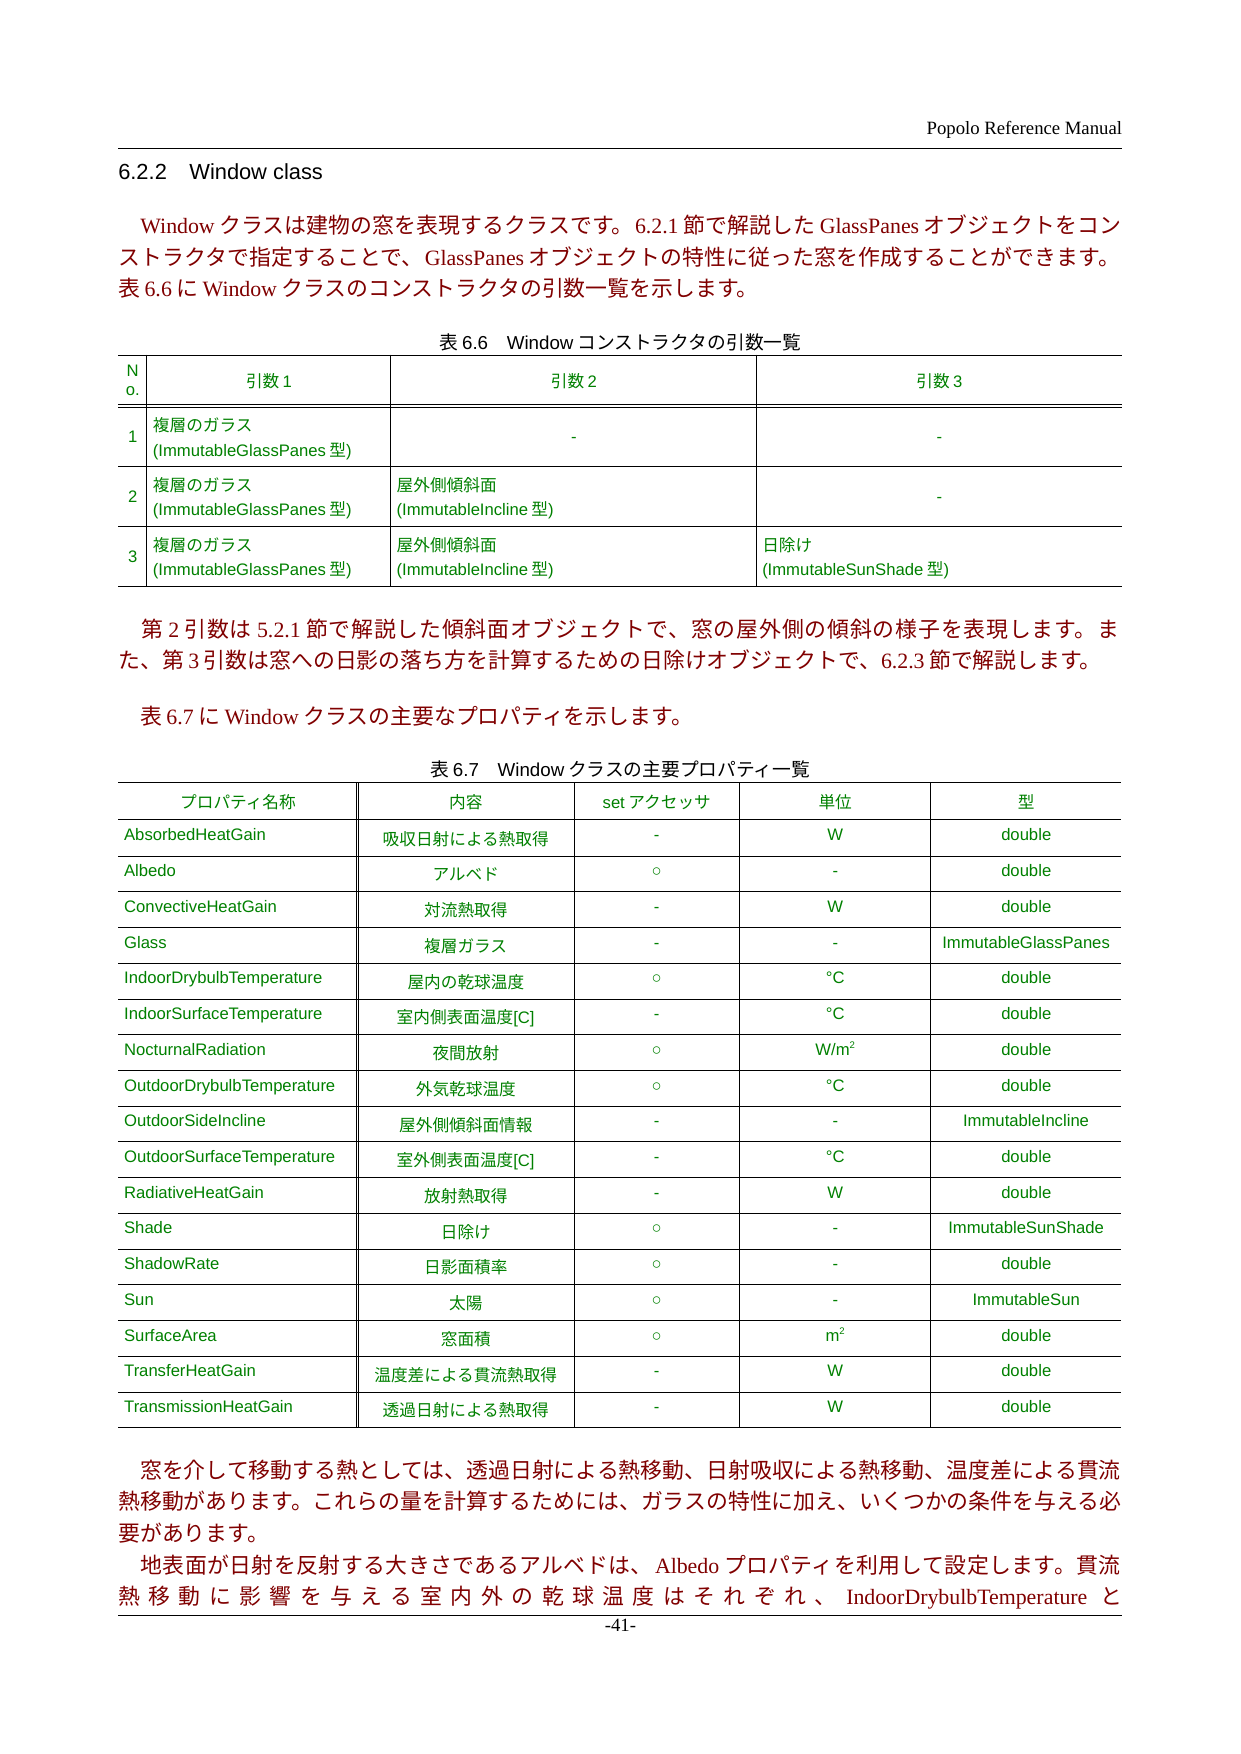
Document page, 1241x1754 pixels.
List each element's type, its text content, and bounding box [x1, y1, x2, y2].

table_header プロパティ名称 [118, 783, 356, 819]
table_cell °C [740, 1142, 930, 1177]
table_cell TransferHeatGain [118, 1357, 356, 1392]
table_cell W [740, 892, 930, 927]
table_cell - [740, 1214, 930, 1249]
table_cell double [931, 1393, 1121, 1427]
table_cell double [931, 1000, 1121, 1034]
table_cell ImmutableSunShade [931, 1214, 1121, 1249]
table_cell - [757, 408, 1122, 466]
text 地表面が日射を反射する大きさであるアルベドは、Albedoプロパティを利用して設定します。貫流熱移動に影響を与える室内外の乾球温度はそれぞれ、IndoorDrybulbTemperatureと [118, 1548, 1122, 1611]
table_cell double [931, 1250, 1121, 1284]
table_header 引数3 [757, 356, 1122, 404]
table_cell 複層ガラス [359, 928, 574, 963]
table_cell - [740, 1250, 930, 1284]
table_cell - [575, 892, 739, 927]
table_cell IndoorDrybulbTemperature [118, 964, 356, 998]
table_cell 日除け (ImmutableSunShade型) [757, 527, 1122, 586]
text 表6.7 Windowクラスの主要プロパティ一覧 [118, 755, 1122, 782]
table_cell m2 [740, 1321, 930, 1356]
table_cell °C [740, 1071, 930, 1106]
table_cell 夜間放射 [359, 1035, 574, 1070]
table_cell 日除け [359, 1214, 574, 1249]
table_cell ○ [575, 1285, 739, 1320]
table_cell 吸収日射による熱取得 [359, 820, 574, 856]
table_cell double [931, 820, 1121, 856]
table_cell °C [740, 1000, 930, 1034]
table_header 引数1 [147, 356, 390, 404]
table_cell ShadowRate [118, 1250, 356, 1284]
table_cell W/m2 [740, 1035, 930, 1070]
table_cell W [740, 1393, 930, 1427]
table_cell ○ [575, 1250, 739, 1284]
table_cell - [391, 408, 756, 466]
table_cell IndoorSurfaceTemperature [118, 1000, 356, 1034]
table_cell TransmissionHeatGain [118, 1393, 356, 1427]
table_cell double [931, 1321, 1121, 1356]
table_cell OutdoorSurfaceTemperature [118, 1142, 356, 1177]
table_cell ImmutableSun [931, 1285, 1121, 1320]
table_cell 複層のガラス (ImmutableGlassPanes型) [147, 408, 390, 466]
table_cell W [740, 1357, 930, 1392]
table_cell - [740, 1285, 930, 1320]
table_cell ImmutableGlassPanes [931, 928, 1121, 963]
table_cell double [931, 1035, 1121, 1070]
table_cell 外気乾球温度 [359, 1071, 574, 1106]
table_header 引数2 [391, 356, 756, 404]
text 窓を介して移動する熱としては、透過日射による熱移動、日射吸収による熱移動、温度差による貫流熱移動があります。これらの量を計算するためには、ガラスの特性に加え、いくつかの条件を与える必要があります。 [118, 1453, 1122, 1548]
table_cell 日影面積率 [359, 1250, 574, 1284]
table_cell 複層のガラス (ImmutableGlassPanes型) [147, 467, 390, 526]
table_cell 放射熱取得 [359, 1178, 574, 1213]
table_cell OutdoorDrybulbTemperature [118, 1071, 356, 1106]
table_cell - [740, 928, 930, 963]
table_cell ImmutableIncline [931, 1107, 1121, 1141]
table_cell - [740, 1107, 930, 1141]
table_cell - [575, 1357, 739, 1392]
table_cell SurfaceArea [118, 1321, 356, 1356]
table_cell ○ [575, 964, 739, 998]
table_cell - [575, 1178, 739, 1213]
table_cell 透過日射による熱取得 [359, 1393, 574, 1427]
table_cell - [575, 1142, 739, 1177]
table_cell - [575, 820, 739, 856]
table_cell ○ [575, 1071, 739, 1106]
table_cell ConvectiveHeatGain [118, 892, 356, 927]
table_cell 1 [118, 408, 146, 466]
table_header 内容 [359, 783, 574, 819]
table_cell - [740, 857, 930, 891]
table_cell - [575, 1000, 739, 1034]
table_cell - [575, 1393, 739, 1427]
table_cell - [575, 1107, 739, 1141]
table_cell - [575, 928, 739, 963]
table_cell °C [740, 964, 930, 998]
text 表6.7にWindowクラスの主要なプロパティを示します。 [118, 699, 1122, 731]
text 表6.6 Windowコンストラクタの引数一覧 [118, 327, 1122, 354]
table_cell 屋外側傾斜面 (ImmutableIncline型) [391, 527, 756, 586]
table_cell W [740, 1178, 930, 1213]
table_cell Albedo [118, 857, 356, 891]
table_cell - [757, 467, 1122, 526]
table_cell 対流熱取得 [359, 892, 574, 927]
table_header No. [118, 356, 146, 404]
table_cell double [931, 964, 1121, 998]
table_cell W [740, 820, 930, 856]
table_cell Glass [118, 928, 356, 963]
table_cell ○ [575, 1035, 739, 1070]
table_cell 屋外側傾斜面情報 [359, 1107, 574, 1141]
table_cell 複層のガラス (ImmutableGlassPanes型) [147, 527, 390, 586]
table_cell 3 [118, 527, 146, 586]
table_cell 屋内の乾球温度 [359, 964, 574, 998]
table_cell 2 [118, 467, 146, 526]
table_cell double [931, 1071, 1121, 1106]
table_cell RadiativeHeatGain [118, 1178, 356, 1213]
table_cell OutdoorSideIncline [118, 1107, 356, 1141]
table_cell 屋外側傾斜面 (ImmutableIncline型) [391, 467, 756, 526]
table_header 単位 [740, 783, 930, 819]
table_cell ○ [575, 1214, 739, 1249]
table_cell 温度差による貫流熱取得 [359, 1357, 574, 1392]
table_cell NocturnalRadiation [118, 1035, 356, 1070]
table_cell 室外側表面温度[C] [359, 1142, 574, 1177]
table_cell Shade [118, 1214, 356, 1249]
table_cell double [931, 1357, 1121, 1392]
table_cell Sun [118, 1285, 356, 1320]
table_cell double [931, 1142, 1121, 1177]
table_cell ○ [575, 1321, 739, 1356]
text 第2引数は5.2.1節で解説した傾斜面オブジェクトで、窓の屋外側の傾斜の様子を表現します。また、第3引数は窓への日影の落ち方を計算するための日除けオブジェクトで、6.2.3節で解説します。 [118, 612, 1122, 675]
table_cell 窓面積 [359, 1321, 574, 1356]
table_cell double [931, 1178, 1121, 1213]
table_cell AbsorbedHeatGain [118, 820, 356, 856]
table_header 型 [931, 783, 1121, 819]
table_cell アルベド [359, 857, 574, 891]
table_cell ○ [575, 857, 739, 891]
table_cell 太陽 [359, 1285, 574, 1320]
table_cell 室内側表面温度[C] [359, 1000, 574, 1034]
table_header setアクセッサ [575, 783, 739, 819]
text Windowクラスは建物の窓を表現するクラスです。6.2.1節で解説したGlassPanesオブジェクトをコンストラクタで指定することで、GlassPanesオブジェクトの特性に従った窓を作成することができます。表6.6にWindowクラスのコンストラクタの引数一覧を示します。 [118, 208, 1122, 303]
table_cell double [931, 892, 1121, 927]
subtitle Window class [118, 159, 1122, 184]
table_cell double [931, 857, 1121, 891]
